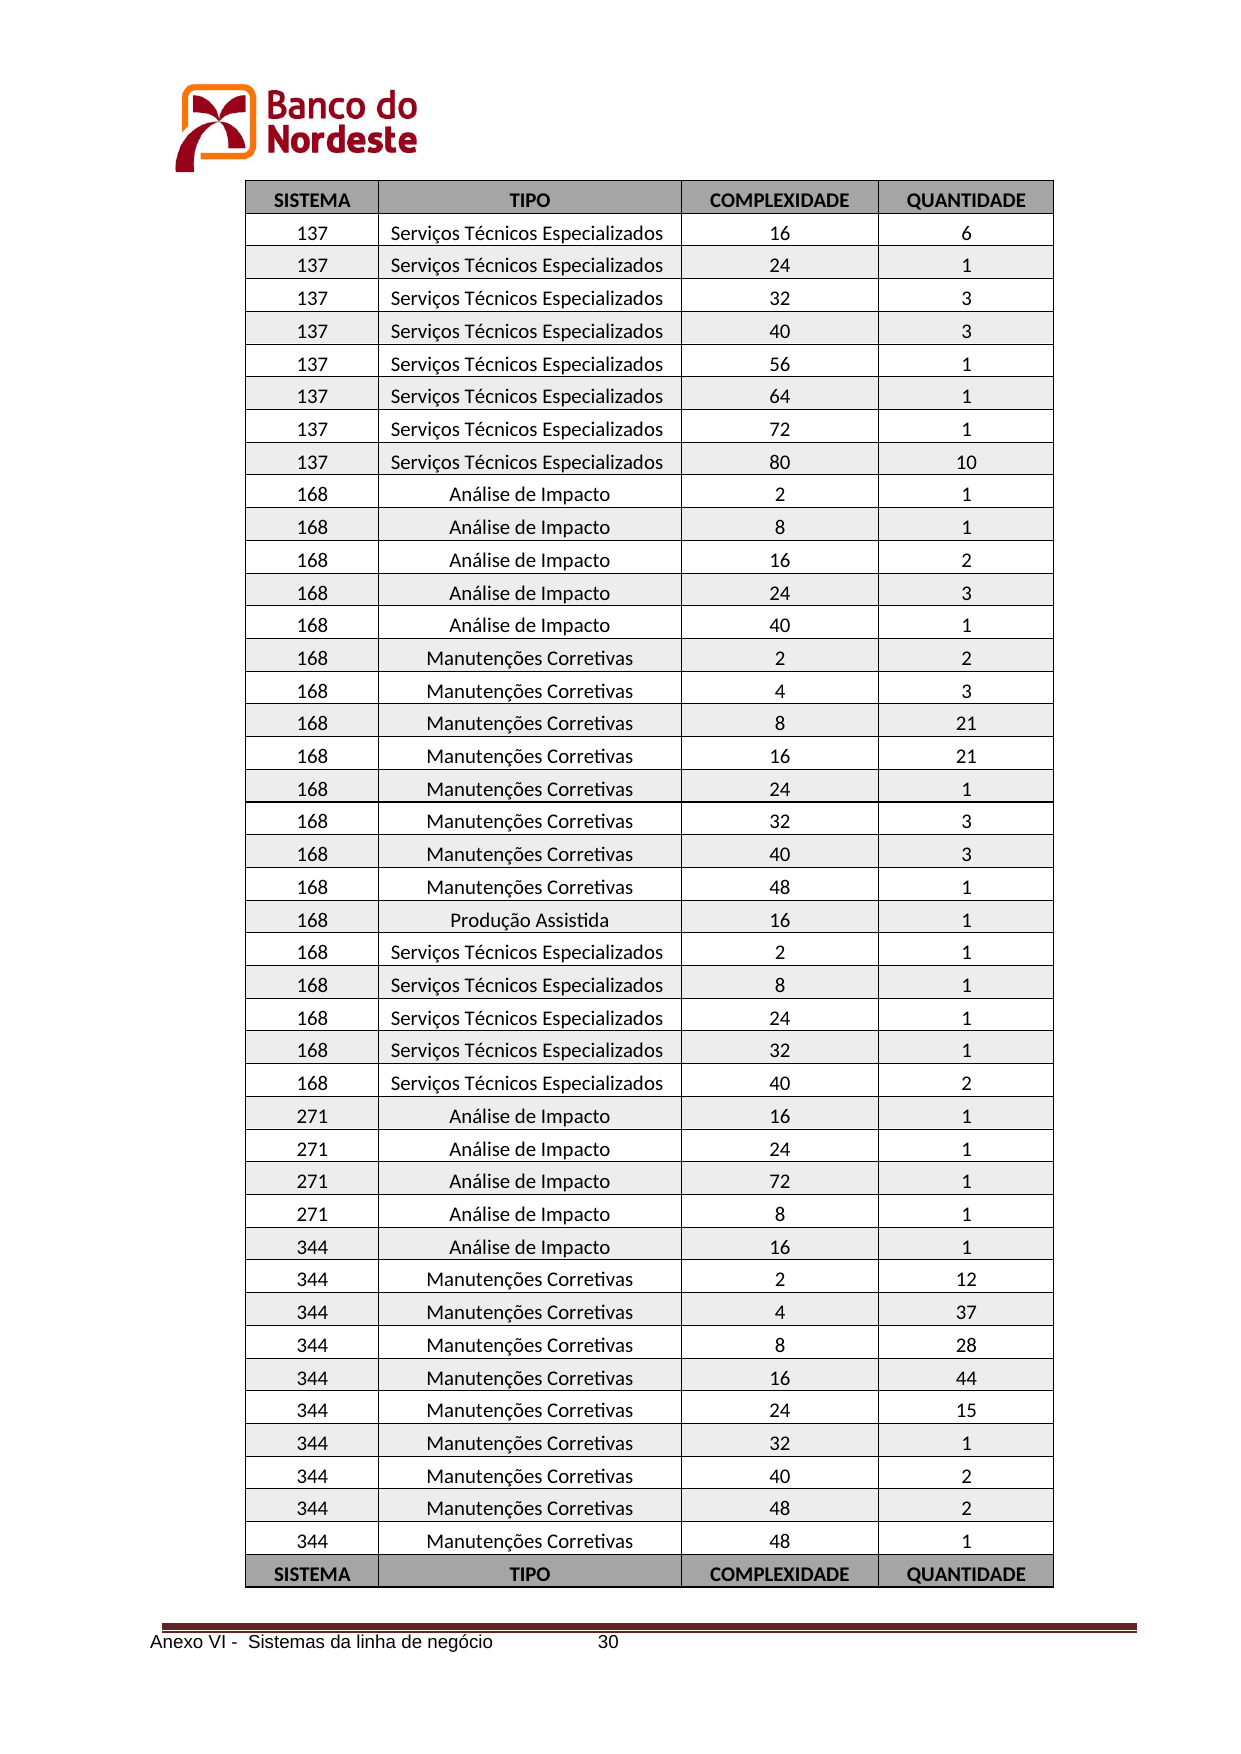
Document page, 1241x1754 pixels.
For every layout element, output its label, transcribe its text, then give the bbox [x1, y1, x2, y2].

table_cell 137 [246, 279, 378, 311]
table_cell 12 [879, 1260, 1053, 1292]
picture [165, 73, 424, 180]
table_cell 4 [682, 1293, 878, 1325]
table_cell 80 [682, 443, 878, 474]
table_cell 1 [879, 966, 1053, 998]
table_cell 271 [246, 1130, 378, 1161]
table_cell 1 [879, 901, 1053, 932]
table_cell 168 [246, 606, 378, 638]
table_cell Análise de Impacto [379, 574, 681, 605]
table_cell 2 [682, 1260, 878, 1292]
table_cell Análise de Impacto [379, 1162, 681, 1194]
table_cell Análise de Impacto [379, 1130, 681, 1161]
table_cell Manutenções Corretivas [379, 704, 681, 736]
table_cell 8 [682, 1326, 878, 1357]
table_cell 48 [682, 1489, 878, 1521]
table_cell 1 [879, 1228, 1053, 1259]
table_cell 40 [682, 312, 878, 343]
table_cell 168 [246, 966, 378, 998]
table_cell Análise de Impacto [379, 1228, 681, 1259]
table_cell 168 [246, 1031, 378, 1063]
table_cell 48 [682, 868, 878, 899]
table_cell 137 [246, 214, 378, 245]
table_cell 1 [879, 377, 1053, 409]
table_cell Análise de Impacto [379, 1097, 681, 1128]
table_cell Manutenções Corretivas [379, 1293, 681, 1325]
table_cell 344 [246, 1457, 378, 1488]
table_cell Manutenções Corretivas [379, 770, 681, 801]
table_cell 32 [682, 803, 878, 834]
table_cell TIPO [379, 1555, 681, 1586]
table_cell COMPLEXIDADE [682, 1555, 878, 1586]
table_cell 72 [682, 410, 878, 442]
table_cell Serviços Técnicos Especializados [379, 312, 681, 343]
table_cell 24 [682, 770, 878, 801]
table_cell 344 [246, 1228, 378, 1259]
table_cell SISTEMA [246, 181, 378, 213]
table_cell Serviços Técnicos Especializados [379, 933, 681, 965]
table_cell Serviços Técnicos Especializados [379, 345, 681, 376]
table_cell 137 [246, 246, 378, 278]
table_cell 137 [246, 345, 378, 376]
table_cell Manutenções Corretivas [379, 1457, 681, 1488]
table_cell 1 [879, 606, 1053, 638]
table_cell 40 [682, 1457, 878, 1488]
table_cell Serviços Técnicos Especializados [379, 214, 681, 245]
table_cell 21 [879, 704, 1053, 736]
table_cell 16 [682, 901, 878, 932]
table_cell COMPLEXIDADE [682, 181, 878, 213]
table_cell Manutenções Corretivas [379, 639, 681, 671]
table_cell 137 [246, 312, 378, 343]
table_cell 16 [682, 1097, 878, 1128]
table_cell 168 [246, 999, 378, 1030]
table_cell Manutenções Corretivas [379, 1424, 681, 1456]
table_cell 6 [879, 214, 1053, 245]
table_cell 3 [879, 835, 1053, 867]
table_cell Serviços Técnicos Especializados [379, 1031, 681, 1063]
table_cell 56 [682, 345, 878, 376]
table_cell 168 [246, 704, 378, 736]
table_cell 1 [879, 1195, 1053, 1227]
table_cell 271 [246, 1162, 378, 1194]
table_cell 1 [879, 1522, 1053, 1554]
table_cell 3 [879, 279, 1053, 311]
table_cell 1 [879, 475, 1053, 507]
table_cell Manutenções Corretivas [379, 1489, 681, 1521]
table_cell Análise de Impacto [379, 541, 681, 572]
table_cell 40 [682, 606, 878, 638]
table_cell 16 [682, 1228, 878, 1259]
table_cell 1 [879, 933, 1053, 965]
table_cell Serviços Técnicos Especializados [379, 246, 681, 278]
table_cell 3 [879, 312, 1053, 343]
table_cell 16 [682, 737, 878, 769]
table_cell 168 [246, 508, 378, 540]
table_cell 4 [682, 672, 878, 703]
table_cell 15 [879, 1391, 1053, 1423]
table_cell 344 [246, 1293, 378, 1325]
table_cell 137 [246, 377, 378, 409]
table_cell 344 [246, 1424, 378, 1456]
table_cell 168 [246, 672, 378, 703]
table_cell Serviços Técnicos Especializados [379, 377, 681, 409]
table_cell 1 [879, 1130, 1053, 1161]
table_cell 10 [879, 443, 1053, 474]
table_cell 24 [682, 999, 878, 1030]
table_cell 344 [246, 1260, 378, 1292]
table_cell 2 [879, 541, 1053, 572]
table_cell 32 [682, 279, 878, 311]
table_cell 40 [682, 1064, 878, 1096]
table_cell Manutenções Corretivas [379, 868, 681, 899]
table_cell 3 [879, 803, 1053, 834]
table_cell 8 [682, 1195, 878, 1227]
table_cell 168 [246, 933, 378, 965]
table_cell 1 [879, 345, 1053, 376]
table_cell 24 [682, 246, 878, 278]
table_cell 8 [682, 704, 878, 736]
table_cell Manutenções Corretivas [379, 1359, 681, 1390]
table_cell 32 [682, 1424, 878, 1456]
table_cell 168 [246, 475, 378, 507]
table_cell 1 [879, 508, 1053, 540]
table_cell 168 [246, 868, 378, 899]
table_cell 2 [682, 933, 878, 965]
table_cell 1 [879, 868, 1053, 899]
table_cell QUANTIDADE [879, 1555, 1053, 1586]
table_cell 1 [879, 999, 1053, 1030]
table_cell 3 [879, 574, 1053, 605]
table_cell Manutenções Corretivas [379, 835, 681, 867]
table_cell 168 [246, 770, 378, 801]
table_cell 8 [682, 966, 878, 998]
table_cell 2 [879, 1489, 1053, 1521]
table_cell 271 [246, 1195, 378, 1227]
table_cell 16 [682, 541, 878, 572]
table_cell Manutenções Corretivas [379, 1391, 681, 1423]
table_cell 24 [682, 1391, 878, 1423]
table_cell Serviços Técnicos Especializados [379, 999, 681, 1030]
table_cell 168 [246, 574, 378, 605]
table_cell Manutenções Corretivas [379, 672, 681, 703]
table_cell 2 [879, 639, 1053, 671]
table_cell 344 [246, 1391, 378, 1423]
table_cell 28 [879, 1326, 1053, 1357]
table_cell 3 [879, 672, 1053, 703]
table_cell 2 [879, 1064, 1053, 1096]
table_cell Análise de Impacto [379, 475, 681, 507]
table_cell 1 [879, 246, 1053, 278]
table_cell Análise de Impacto [379, 1195, 681, 1227]
table_cell 72 [682, 1162, 878, 1194]
table_cell 2 [682, 475, 878, 507]
table_cell Manutenções Corretivas [379, 1260, 681, 1292]
table_cell 1 [879, 1162, 1053, 1194]
table_cell Manutenções Corretivas [379, 1522, 681, 1554]
table_cell 48 [682, 1522, 878, 1554]
table_cell 1 [879, 1031, 1053, 1063]
table_cell 344 [246, 1489, 378, 1521]
table_cell 1 [879, 770, 1053, 801]
table_cell Manutenções Corretivas [379, 803, 681, 834]
table_cell 37 [879, 1293, 1053, 1325]
table_cell 168 [246, 803, 378, 834]
table_cell 64 [682, 377, 878, 409]
table_cell 168 [246, 901, 378, 932]
table_cell 24 [682, 574, 878, 605]
table_cell 168 [246, 835, 378, 867]
table_cell Serviços Técnicos Especializados [379, 410, 681, 442]
table_cell 1 [879, 1424, 1053, 1456]
table_cell 168 [246, 737, 378, 769]
table_cell 1 [879, 1097, 1053, 1128]
table_cell Serviços Técnicos Especializados [379, 966, 681, 998]
table_cell 344 [246, 1359, 378, 1390]
table_cell Produção Assistida [379, 901, 681, 932]
table_cell Serviços Técnicos Especializados [379, 279, 681, 311]
table_cell 168 [246, 541, 378, 572]
table_cell Serviços Técnicos Especializados [379, 443, 681, 474]
table_cell 40 [682, 835, 878, 867]
table_cell QUANTIDADE [879, 181, 1053, 213]
table_cell 344 [246, 1326, 378, 1357]
table_cell 2 [879, 1457, 1053, 1488]
table_cell Serviços Técnicos Especializados [379, 1064, 681, 1096]
table_cell 24 [682, 1130, 878, 1161]
table_cell 32 [682, 1031, 878, 1063]
table_cell 16 [682, 214, 878, 245]
table_cell 344 [246, 1522, 378, 1554]
table_cell 8 [682, 508, 878, 540]
table_cell 21 [879, 737, 1053, 769]
table_cell 2 [682, 639, 878, 671]
table_cell 137 [246, 443, 378, 474]
table_cell Análise de Impacto [379, 508, 681, 540]
table_cell SISTEMA [246, 1555, 378, 1586]
table_cell 16 [682, 1359, 878, 1390]
table_cell 271 [246, 1097, 378, 1128]
table_cell 168 [246, 1064, 378, 1096]
table_cell Manutenções Corretivas [379, 1326, 681, 1357]
table_cell 137 [246, 410, 378, 442]
table_cell 168 [246, 639, 378, 671]
table_cell Manutenções Corretivas [379, 737, 681, 769]
table_cell 1 [879, 410, 1053, 442]
table_cell 44 [879, 1359, 1053, 1390]
table_cell Análise de Impacto [379, 606, 681, 638]
table_cell TIPO [379, 181, 681, 213]
